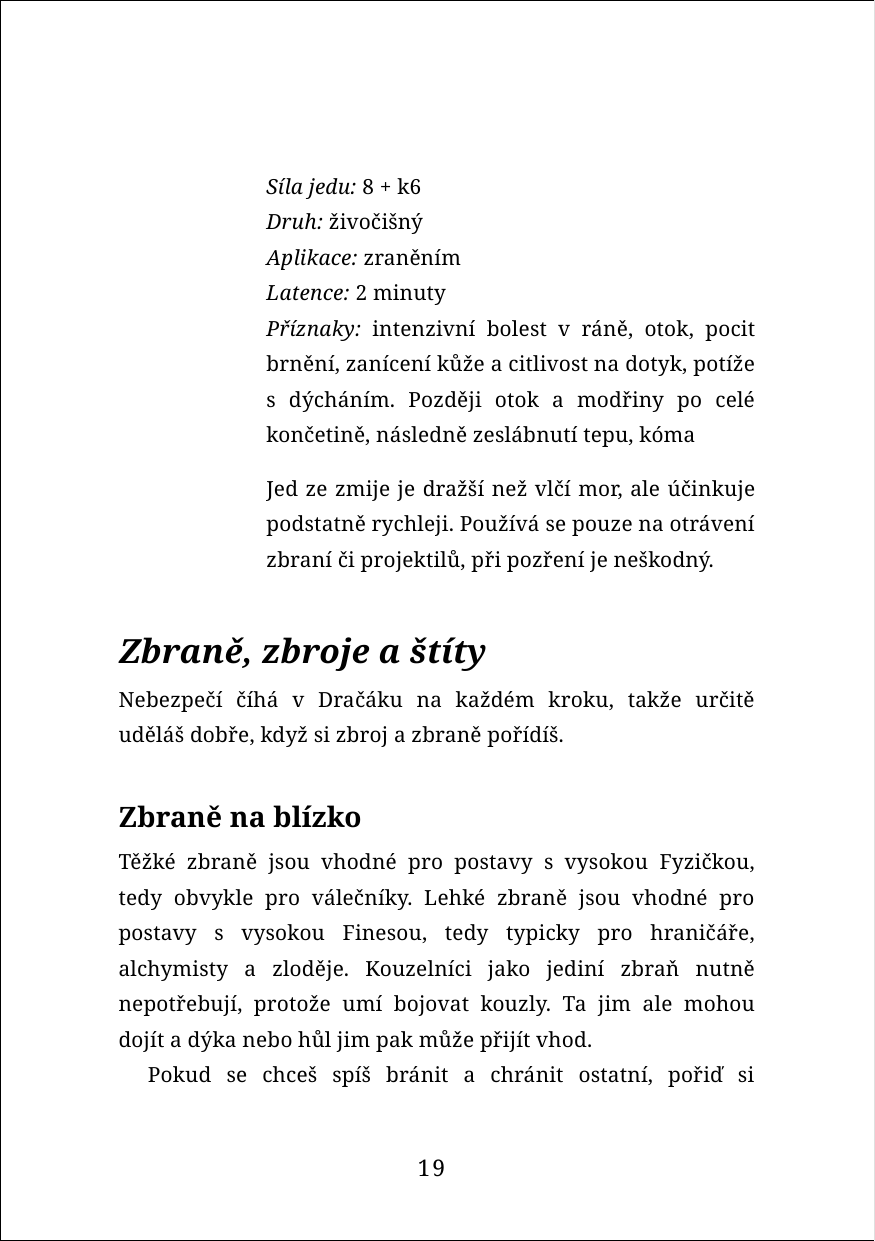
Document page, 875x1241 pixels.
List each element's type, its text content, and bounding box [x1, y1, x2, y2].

text Nebezpečí číhá v Dračáku na každém kroku, takže určitě uděláš dobře, když si zbroj a zbraně pořídíš. [118, 685, 756, 749]
text Těžké zbraně jsou vhodné pro postavy s vysokou Fyzičkou, tedy obvykle pro válečníky. Lehké zbraně jsou vhodné pro postavy s vysokou Finesou, tedy typicky pro hraničáře, alchymisty a zloděje. Kouzelníci jako jediní zbraň nutně nepotřebují, protože umí bojovat kouzly. Ta jim ale mohou dojít a dýka nebo hůl jim pak může přijít vhod. Pokud se chceš spíš bránit a chránit ostatní, pořiď si [118, 847, 756, 1089]
subtitle Zbraně, zbroje a štíty [118, 627, 756, 673]
list Jed ze zmije je dražší než vlčí mor, ale účinkuje podstatně rychleji. Používá se pouze na otrávení zbraní či projektilů, při pozření je neškodný. [229, 474, 756, 573]
subtitle Zbraně na blízko [118, 797, 756, 835]
list Síla jedu: 8 + k6 Druh: živočišný Aplikace: zraněním Latence: 2 minuty Příznaky: intenzivní bolest v ráně, otok, pocit brnění, zanícení kůže a citlivost na dotyk, potíže s dýcháním. Později otok a modřiny po celé končetině, následně zeslábnutí tepu, kóma [229, 172, 756, 449]
